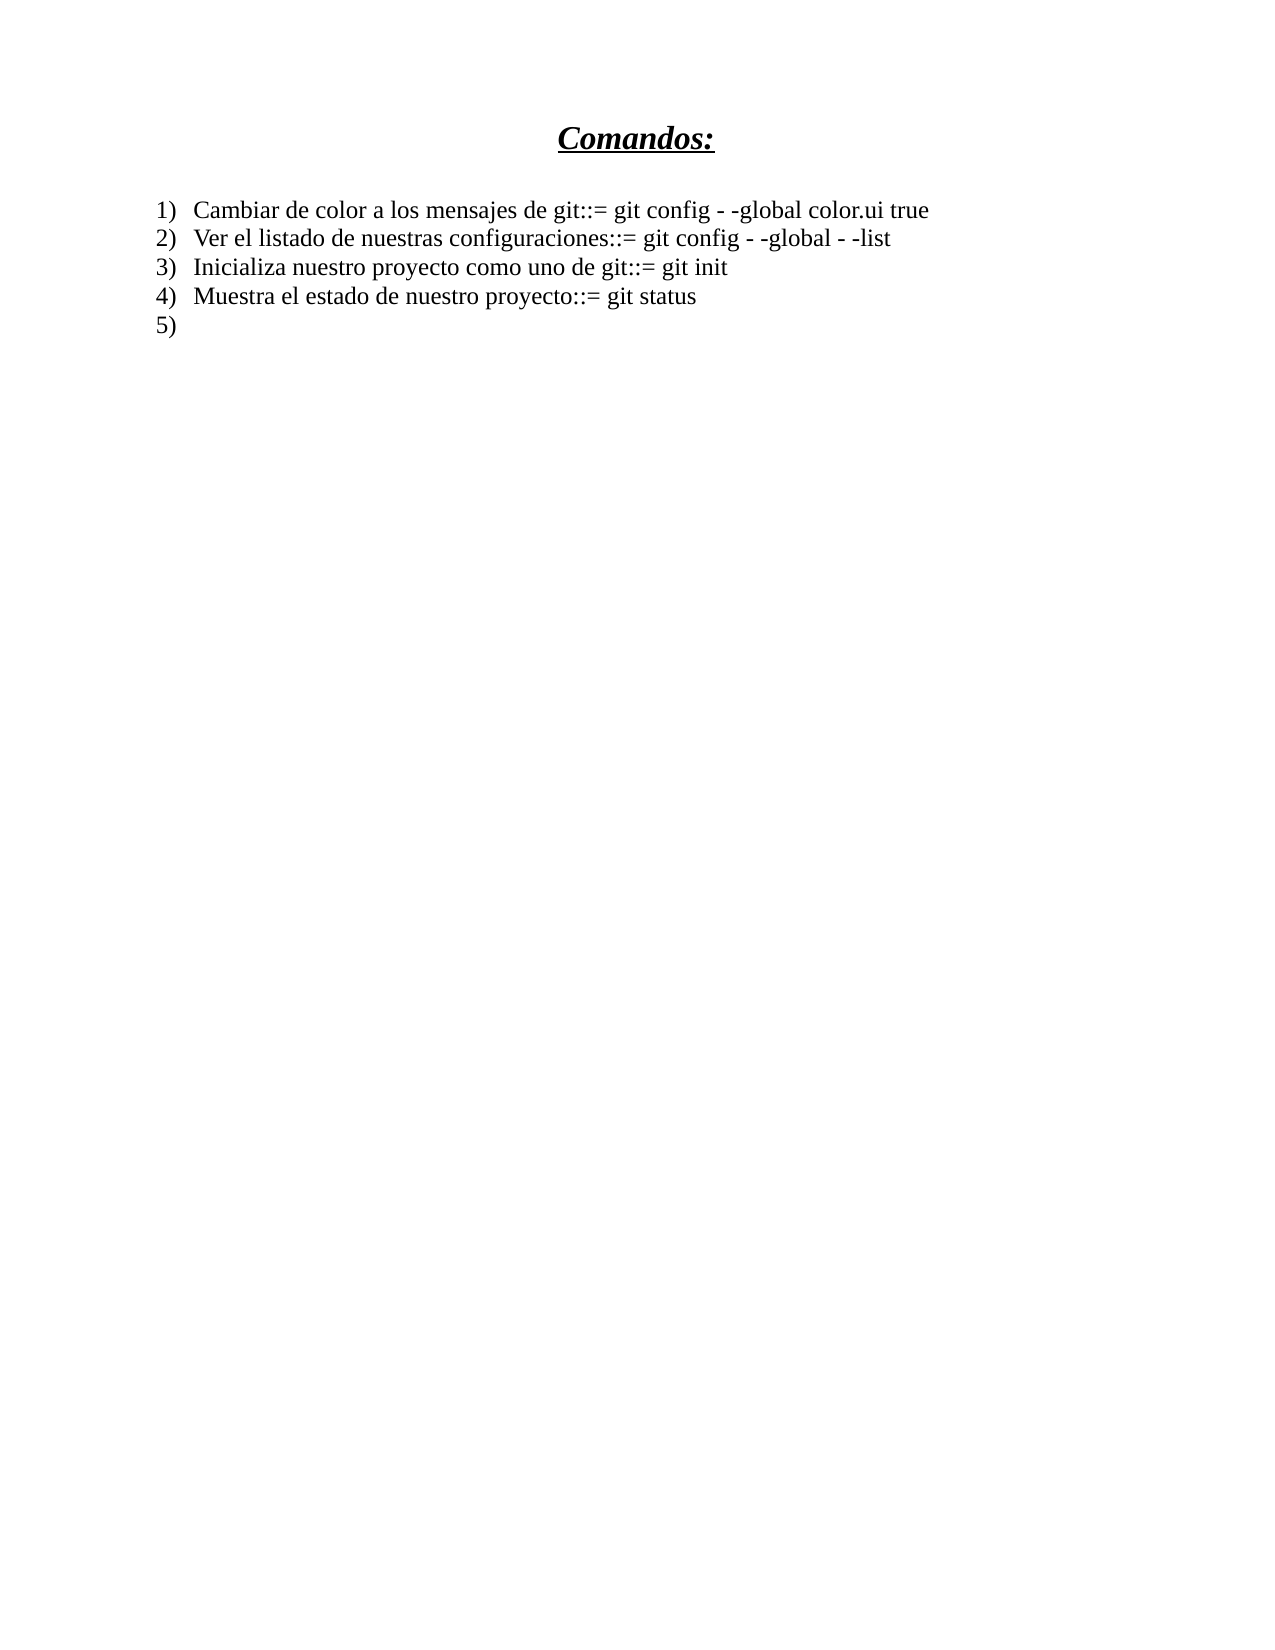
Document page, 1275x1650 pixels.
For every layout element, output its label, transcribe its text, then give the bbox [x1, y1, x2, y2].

text Comandos: [118, 118, 1157, 156]
list Cambiar de color a los mensajes de git::= git config - -global color.ui true [156, 195, 1157, 223]
list Ver el listado de nuestras configuraciones::= git config - -global - -list [156, 223, 1157, 252]
list Muestra el estado de nuestro proyecto::= git status [156, 281, 1157, 310]
list Inicializa nuestro proyecto como uno de git::= git init [156, 252, 1157, 281]
